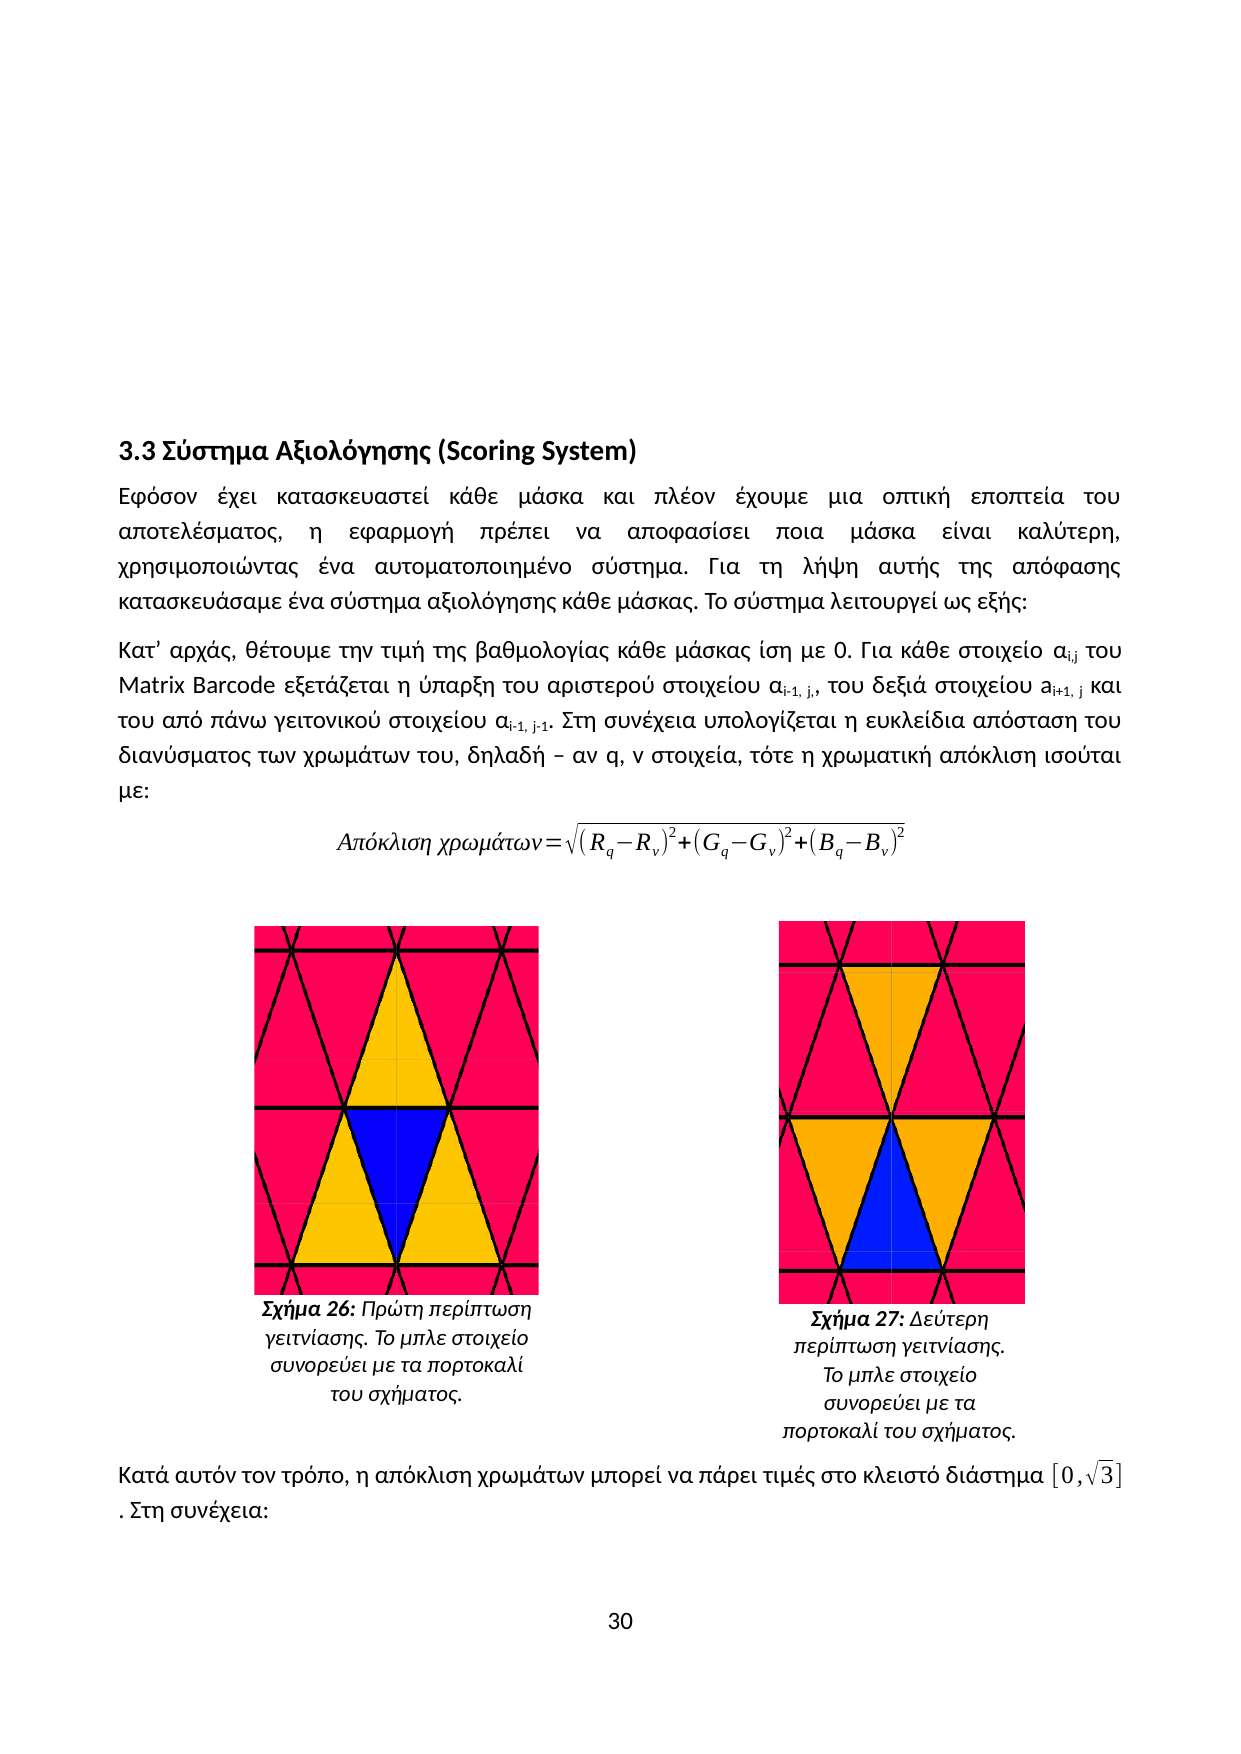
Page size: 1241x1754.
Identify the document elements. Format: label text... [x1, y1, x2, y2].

picture [254, 926, 539, 1295]
text Κατά αυτόν τον τρόπο, η απόκλιση χρωμάτων μπορεί να πάρει τιμές στο κλειστό διάστημα . Στη συνέχεια: [118, 1459, 1122, 1525]
text Σχήμα 26: Πρώτη περίπτωση γειτνίασης. Το μπλε στοιχείο συνορεύει με τα πορτοκαλί του σχήματος. [251, 1295, 542, 1407]
subtitle 3.3 Σύστημα Αξιολόγησης (Scoring System) [118, 432, 1122, 467]
text Κατ’ αρχάς, θέτουμε την τιμή της βαθμολογίας κάθε μάσκας ίση με 0. Για κάθε στοιχείο αi,j του Matrix Barcode εξετάζεται η ύπαρξη του αριστερού στοιχείου αi-1, j,, του δεξιά στοιχείου ai+1, j και του από πάνω γειτονικού στοιχείου αi-1, j-1. Στη συνέχεια υπολογίζεται η ευκλείδια απόσταση του διανύσματος των χρωμάτων του, δηλαδή – αν q, v στοιχεία, τότε η χρωματική απόκλιση ισούται με: [118, 634, 1122, 805]
text Εφόσον έχει κατασκευαστεί κάθε μάσκα και πλέον έχουμε μια οπτική εποπτεία του αποτελέσματος, η εφαρμογή πρέπει να αποφασίσει ποια μάσκα είναι καλύτερη, χρησιμοποιώντας ένα αυτοματοποιημένο σύστημα. Για τη λήψη αυτής της απόφασης κατασκευάσαμε ένα σύστημα αξιολόγησης κάθε μάσκας. Το σύστημα λειτουργεί ως εξής: [118, 480, 1122, 615]
picture [778, 921, 1025, 1304]
text Σχήμα 27: Δεύτερη περίπτωση γειτνίασης. Το μπλε στοιχείο συνορεύει με τα πορτοκαλί του σχήματος. [781, 1304, 1018, 1444]
